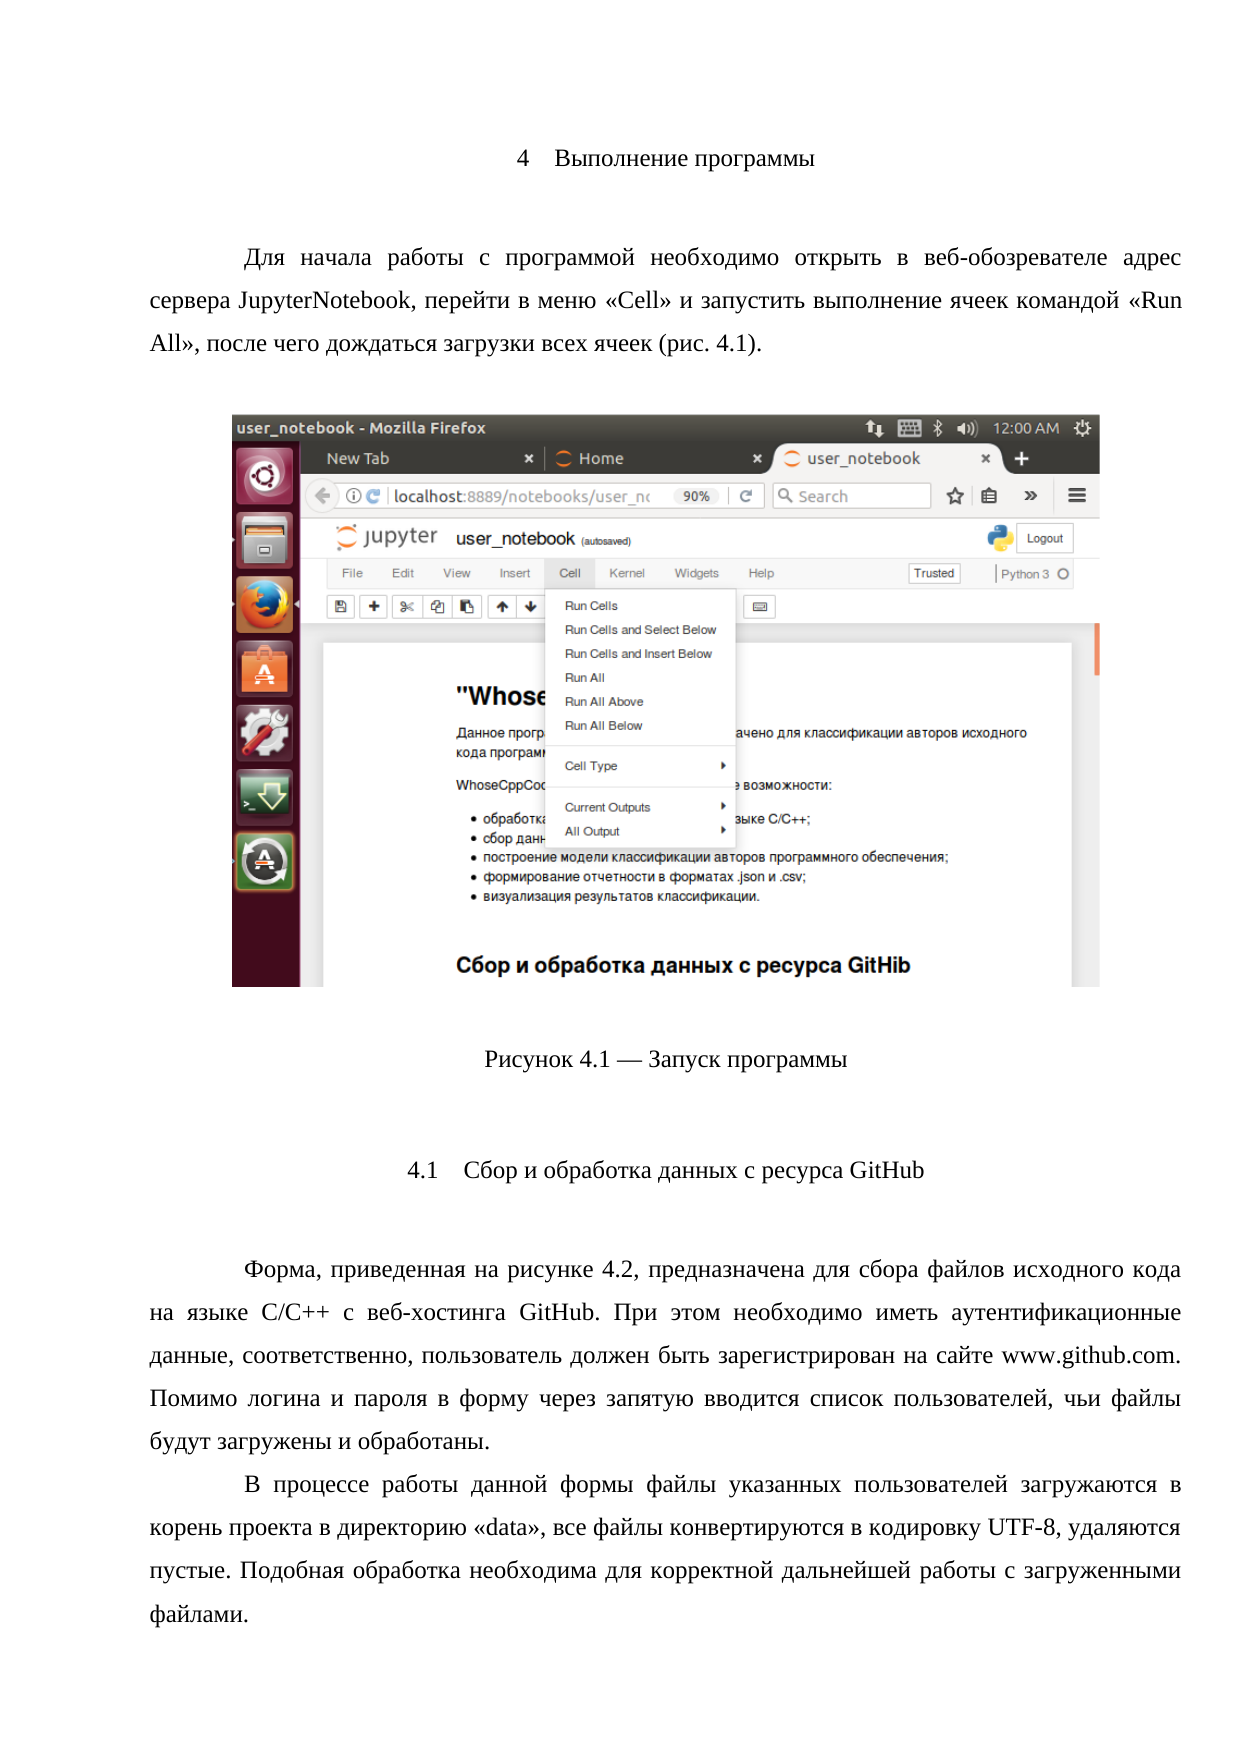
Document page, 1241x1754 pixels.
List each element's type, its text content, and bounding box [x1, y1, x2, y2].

text Для начала работы с программой необходимо открыть в веб-обозревателе адрес сервера JupyterNotebook, перейти в меню «Cell» и запустить выполнение ячеек командой «Run All», после чего дождаться загрузки всех ячеек (рис. 4.1). [149, 242, 1182, 357]
subtitle 4 Выполнение программы [149, 143, 1182, 172]
text В процессе работы данной формы файлы указанных пользователей загружаются в корень проекта в директорию «data», все файлы конвертируются в кодировку UTF-8, удаляются пустые. Подобная обработка необходима для корректной дальнейшей работы с загруженными файлами. [149, 1469, 1182, 1627]
subtitle 4.1 Сбор и обработка данных с ресурса GitHub [149, 1155, 1182, 1184]
text Рисунок 4.1 — Запуск программы [149, 1044, 1182, 1072]
picture [232, 414, 1100, 987]
text Форма, приведенная на рисунке 4.2, предназначена для сбора файлов исходного кода на языке С/С++ с веб-хостинга GitHub. При этом необходимо иметь аутентификационные данные, соответственно, пользователь должен быть зарегистрирован на сайте www.github.com. Помимо логина и пароля в форму через запятую вводится список пользователей, чьи файлы будут загружены и обработаны. [149, 1254, 1182, 1455]
